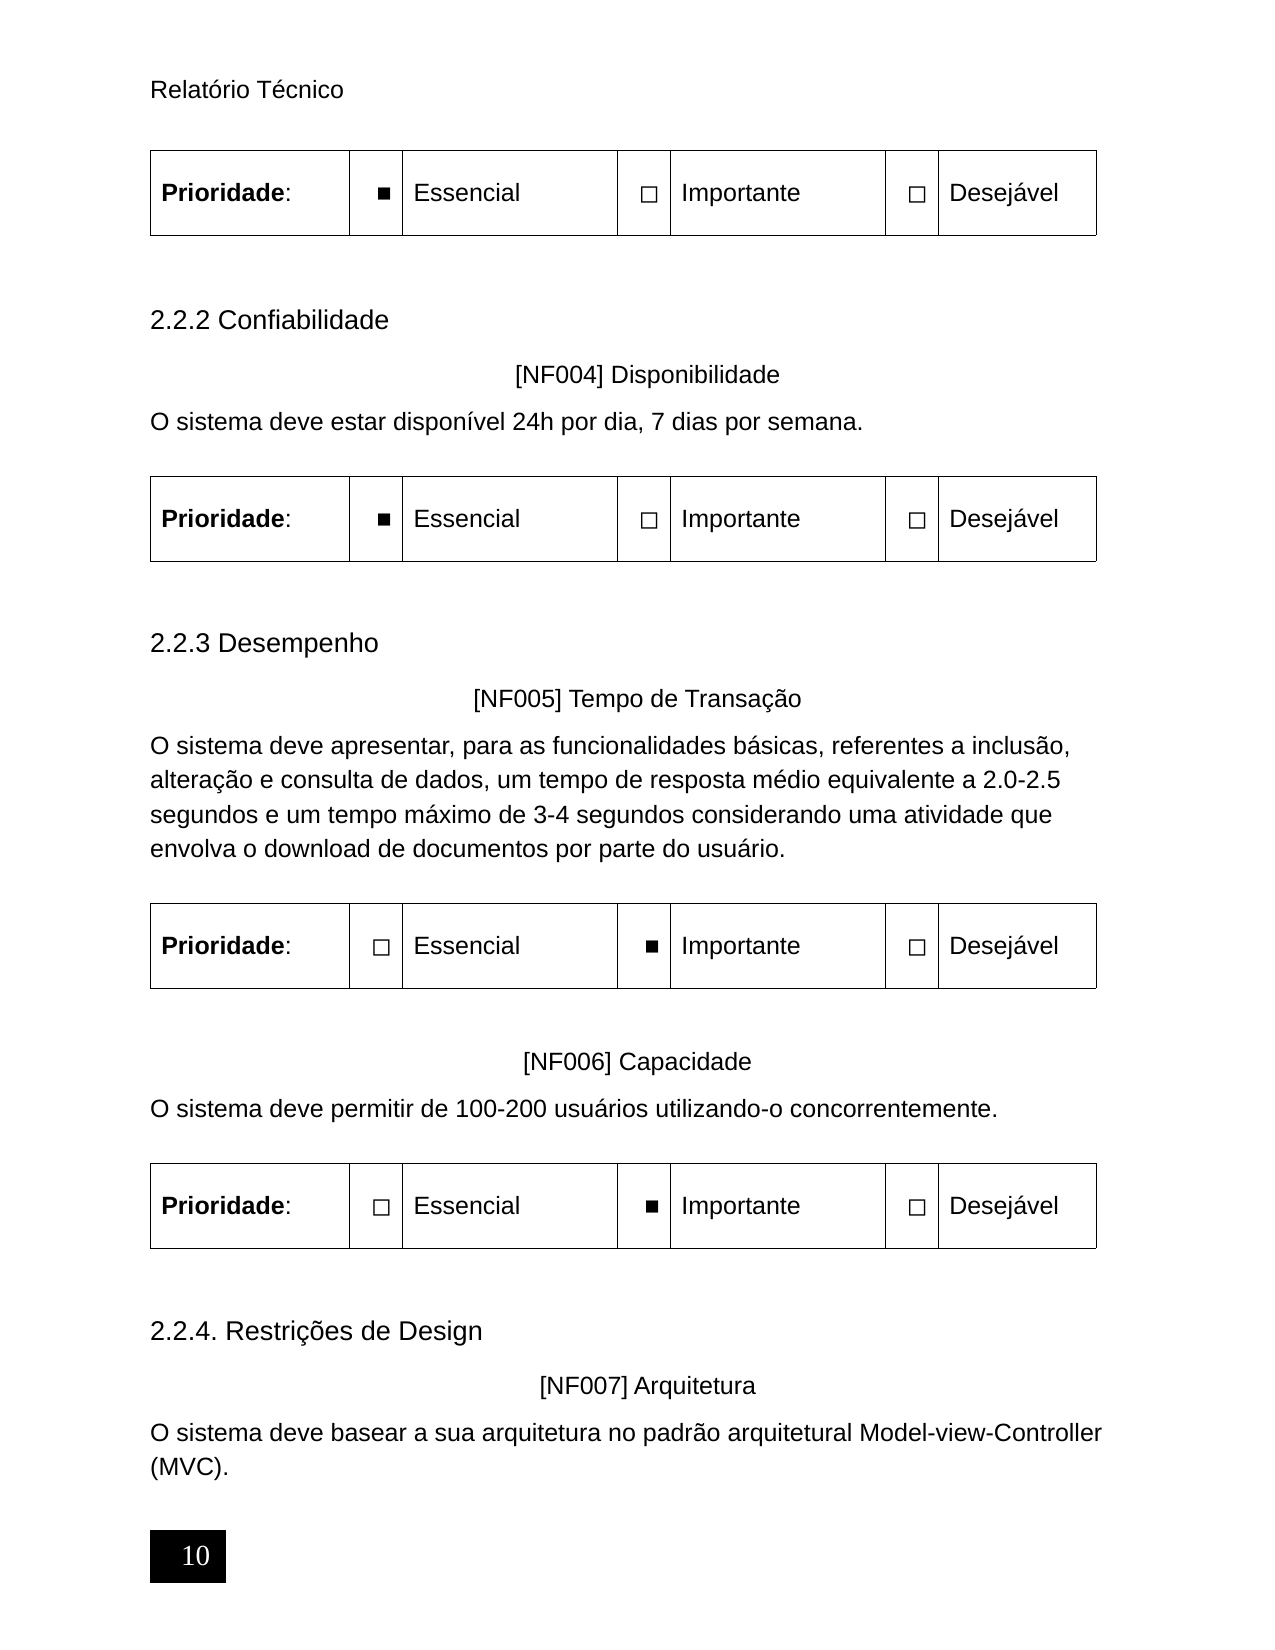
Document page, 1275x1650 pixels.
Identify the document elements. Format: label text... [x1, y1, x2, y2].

table_header ■ [350, 151, 402, 235]
table_header Desejável [939, 151, 1096, 235]
table_header ■ [618, 1164, 670, 1248]
table_header Essencial [403, 1164, 617, 1248]
table_header ◻ [886, 904, 938, 988]
table_header ■ [618, 904, 670, 988]
subtitle 2.2.2 Confiabilidade [150, 304, 1125, 335]
table_header ◻ [886, 1164, 938, 1248]
text O sistema deve permitir de 100-200 usuários utilizando-o concorrentemente. [150, 1094, 1125, 1123]
table_header ◻ [886, 477, 938, 561]
table_header ◻ [886, 151, 938, 235]
table_header Prioridade: [151, 151, 349, 235]
table_header Prioridade: [151, 1164, 349, 1248]
table_header Desejável [939, 1164, 1096, 1248]
table_header Desejável [939, 904, 1096, 988]
table_header Desejável [939, 477, 1096, 561]
table_header ◻ [350, 904, 402, 988]
subtitle 2.2.4. Restrições de Design [150, 1315, 1125, 1346]
text O sistema deve estar disponível 24h por dia, 7 dias por semana. [150, 407, 1125, 436]
text O sistema deve apresentar, para as funcionalidades básicas, referentes a inclusão, alteração e consulta de dados, um tempo de resposta médio equivalente a 2.0-2.5 segundos e um tempo máximo de 3-4 segundos considerando uma atividade que envolva o download de documentos por parte do usuário. [150, 731, 1125, 863]
subtitle 2.2.3 Desempenho [150, 627, 1125, 659]
table_header ■ [350, 477, 402, 561]
table_header ◻ [618, 151, 670, 235]
table_header Essencial [403, 904, 617, 988]
table_header ◻ [618, 477, 670, 561]
text [NF004] Disponibilidade [170, 360, 1125, 389]
table_header Importante [671, 1164, 885, 1248]
table_header Prioridade: [151, 904, 349, 988]
text [NF007] Arquitetura [170, 1371, 1125, 1400]
table_header Essencial [403, 151, 617, 235]
table_header Prioridade: [151, 477, 349, 561]
table_header Importante [671, 477, 885, 561]
text [NF006] Capacidade [150, 1047, 1125, 1076]
table_header Importante [671, 904, 885, 988]
table_header ◻ [350, 1164, 402, 1248]
table_header Importante [671, 151, 885, 235]
text [NF005] Tempo de Transação [150, 684, 1125, 712]
text O sistema deve basear a sua arquitetura no padrão arquitetural Model-view-Controller (MVC). [150, 1418, 1125, 1481]
table_header Essencial [403, 477, 617, 561]
